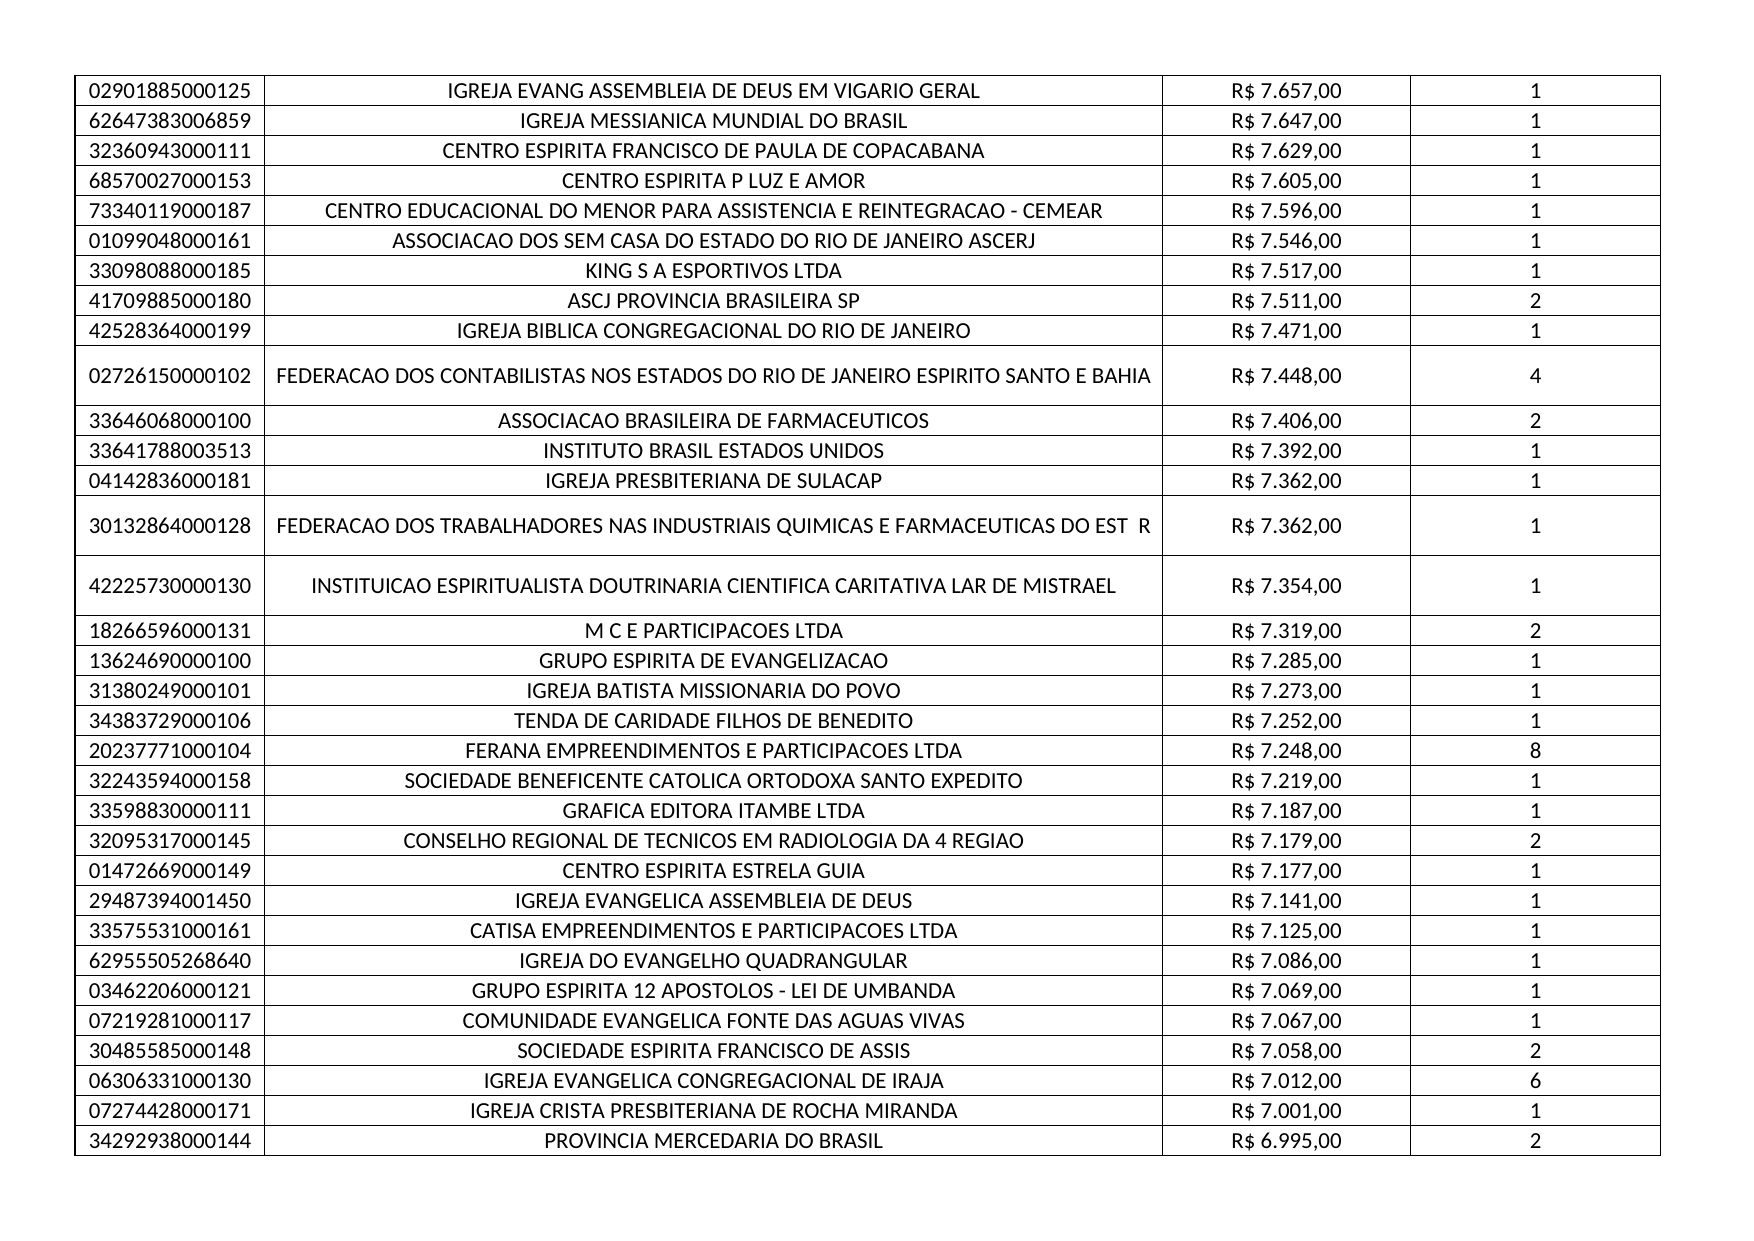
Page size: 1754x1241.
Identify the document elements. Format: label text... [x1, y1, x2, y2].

table_cell FERANA EMPREENDIMENTOS E PARTICIPACOES LTDA [265, 736, 1162, 765]
table_cell 20237771000104 [76, 736, 264, 765]
table_cell INSTITUTO BRASIL ESTADOS UNIDOS [265, 436, 1162, 465]
table_cell R$ 7.219,00 [1163, 766, 1410, 795]
table_cell R$ 7.517,00 [1163, 256, 1410, 285]
table_cell 01099048000161 [76, 226, 264, 255]
table_cell SOCIEDADE BENEFICENTE CATOLICA ORTODOXA SANTO EXPEDITO [265, 766, 1162, 795]
table_cell R$ 7.362,00 [1163, 496, 1410, 555]
table_cell R$ 7.086,00 [1163, 946, 1410, 975]
table_cell 2 [1411, 1036, 1660, 1065]
table_cell R$ 7.471,00 [1163, 316, 1410, 345]
table_cell 42225730000130 [76, 556, 264, 615]
table_cell 29487394001450 [76, 886, 264, 915]
table_cell IGREJA EVANGELICA ASSEMBLEIA DE DEUS [265, 886, 1162, 915]
table_cell 1 [1411, 946, 1660, 975]
table_cell 2 [1411, 616, 1660, 645]
table_cell 1 [1411, 436, 1660, 465]
table_cell R$ 7.647,00 [1163, 106, 1410, 135]
table_cell 1 [1411, 1006, 1660, 1035]
table_cell 42528364000199 [76, 316, 264, 345]
table_cell 1 [1411, 466, 1660, 495]
table_cell 1 [1411, 796, 1660, 825]
table_cell 32360943000111 [76, 136, 264, 165]
table_cell 1 [1411, 316, 1660, 345]
table_cell R$ 7.362,00 [1163, 466, 1410, 495]
table_cell 73340119000187 [76, 196, 264, 225]
table_cell R$ 7.285,00 [1163, 646, 1410, 675]
table_cell R$ 7.319,00 [1163, 616, 1410, 645]
table_cell CENTRO EDUCACIONAL DO MENOR PARA ASSISTENCIA E REINTEGRACAO - CEMEAR [265, 196, 1162, 225]
table_cell R$ 7.629,00 [1163, 136, 1410, 165]
table_cell CATISA EMPREENDIMENTOS E PARTICIPACOES LTDA [265, 916, 1162, 945]
table_cell R$ 7.273,00 [1163, 676, 1410, 705]
table_cell 1 [1411, 166, 1660, 195]
table_cell ASSOCIACAO BRASILEIRA DE FARMACEUTICOS [265, 406, 1162, 435]
table_cell IGREJA BATISTA MISSIONARIA DO POVO [265, 676, 1162, 705]
table_cell 6 [1411, 1066, 1660, 1095]
table_cell 33598830000111 [76, 796, 264, 825]
table_cell 1 [1411, 856, 1660, 885]
table_cell 68570027000153 [76, 166, 264, 195]
table_cell IGREJA DO EVANGELHO QUADRANGULAR [265, 946, 1162, 975]
table_cell 1 [1411, 556, 1660, 615]
table_cell 4 [1411, 346, 1660, 405]
table_cell 1 [1411, 1096, 1660, 1125]
table_cell 32243594000158 [76, 766, 264, 795]
table_cell 62647383006859 [76, 106, 264, 135]
table_cell R$ 7.596,00 [1163, 196, 1410, 225]
table_cell R$ 7.141,00 [1163, 886, 1410, 915]
table_cell R$ 6.995,00 [1163, 1126, 1410, 1155]
table_cell R$ 7.058,00 [1163, 1036, 1410, 1065]
table_cell 34292938000144 [76, 1126, 264, 1155]
table_cell 1 [1411, 646, 1660, 675]
table_cell 1 [1411, 916, 1660, 945]
table_cell R$ 7.448,00 [1163, 346, 1410, 405]
table_cell CENTRO ESPIRITA FRANCISCO DE PAULA DE COPACABANA [265, 136, 1162, 165]
table_cell FEDERACAO DOS TRABALHADORES NAS INDUSTRIAIS QUIMICAS E FARMACEUTICAS DO EST R [265, 496, 1162, 555]
table_cell R$ 7.657,00 [1163, 76, 1410, 105]
table_cell R$ 7.252,00 [1163, 706, 1410, 735]
table_cell CENTRO ESPIRITA ESTRELA GUIA [265, 856, 1162, 885]
table_cell 1 [1411, 976, 1660, 1005]
table_cell ASCJ PROVINCIA BRASILEIRA SP [265, 286, 1162, 315]
table_cell 1 [1411, 196, 1660, 225]
table_cell 30132864000128 [76, 496, 264, 555]
table_cell R$ 7.511,00 [1163, 286, 1410, 315]
table_cell PROVINCIA MERCEDARIA DO BRASIL [265, 1126, 1162, 1155]
table_cell IGREJA EVANGELICA CONGREGACIONAL DE IRAJA [265, 1066, 1162, 1095]
table_cell 1 [1411, 226, 1660, 255]
table_cell 06306331000130 [76, 1066, 264, 1095]
table_cell R$ 7.012,00 [1163, 1066, 1410, 1095]
table_cell 2 [1411, 286, 1660, 315]
table_cell 2 [1411, 826, 1660, 855]
table_cell R$ 7.187,00 [1163, 796, 1410, 825]
table_cell COMUNIDADE EVANGELICA FONTE DAS AGUAS VIVAS [265, 1006, 1162, 1035]
table_cell R$ 7.354,00 [1163, 556, 1410, 615]
table_cell 02901885000125 [76, 76, 264, 105]
table_cell 62955505268640 [76, 946, 264, 975]
table_cell ASSOCIACAO DOS SEM CASA DO ESTADO DO RIO DE JANEIRO ASCERJ [265, 226, 1162, 255]
table_cell 13624690000100 [76, 646, 264, 675]
table_cell 33575531000161 [76, 916, 264, 945]
table_cell 33646068000100 [76, 406, 264, 435]
table_cell CONSELHO REGIONAL DE TECNICOS EM RADIOLOGIA DA 4 REGIAO [265, 826, 1162, 855]
table_cell R$ 7.406,00 [1163, 406, 1410, 435]
table_cell 2 [1411, 1126, 1660, 1155]
table_cell M C E PARTICIPACOES LTDA [265, 616, 1162, 645]
table_cell 1 [1411, 496, 1660, 555]
table_cell 33641788003513 [76, 436, 264, 465]
table_cell R$ 7.067,00 [1163, 1006, 1410, 1035]
table_cell R$ 7.125,00 [1163, 916, 1410, 945]
table_cell R$ 7.069,00 [1163, 976, 1410, 1005]
table_cell GRAFICA EDITORA ITAMBE LTDA [265, 796, 1162, 825]
table_cell 32095317000145 [76, 826, 264, 855]
table_cell GRUPO ESPIRITA DE EVANGELIZACAO [265, 646, 1162, 675]
table_cell CENTRO ESPIRITA P LUZ E AMOR [265, 166, 1162, 195]
table_cell IGREJA EVANG ASSEMBLEIA DE DEUS EM VIGARIO GERAL [265, 76, 1162, 105]
table_cell IGREJA PRESBITERIANA DE SULACAP [265, 466, 1162, 495]
table_cell GRUPO ESPIRITA 12 APOSTOLOS - LEI DE UMBANDA [265, 976, 1162, 1005]
table_cell 02726150000102 [76, 346, 264, 405]
table_cell R$ 7.605,00 [1163, 166, 1410, 195]
table_cell 8 [1411, 736, 1660, 765]
table_cell 2 [1411, 406, 1660, 435]
table_cell IGREJA BIBLICA CONGREGACIONAL DO RIO DE JANEIRO [265, 316, 1162, 345]
table_cell 04142836000181 [76, 466, 264, 495]
table_cell R$ 7.177,00 [1163, 856, 1410, 885]
table_cell FEDERACAO DOS CONTABILISTAS NOS ESTADOS DO RIO DE JANEIRO ESPIRITO SANTO E BAHIA [265, 346, 1162, 405]
table_cell 1 [1411, 256, 1660, 285]
table_cell R$ 7.546,00 [1163, 226, 1410, 255]
table_cell 18266596000131 [76, 616, 264, 645]
table_cell R$ 7.248,00 [1163, 736, 1410, 765]
table_cell SOCIEDADE ESPIRITA FRANCISCO DE ASSIS [265, 1036, 1162, 1065]
table_cell 07219281000117 [76, 1006, 264, 1035]
table_cell R$ 7.392,00 [1163, 436, 1410, 465]
table_cell 41709885000180 [76, 286, 264, 315]
table_cell 1 [1411, 706, 1660, 735]
table_cell 34383729000106 [76, 706, 264, 735]
table_cell R$ 7.179,00 [1163, 826, 1410, 855]
table_cell 30485585000148 [76, 1036, 264, 1065]
table_cell 01472669000149 [76, 856, 264, 885]
table_cell 1 [1411, 676, 1660, 705]
table_cell 1 [1411, 886, 1660, 915]
table_cell 1 [1411, 76, 1660, 105]
table_cell KING S A ESPORTIVOS LTDA [265, 256, 1162, 285]
table_cell INSTITUICAO ESPIRITUALISTA DOUTRINARIA CIENTIFICA CARITATIVA LAR DE MISTRAEL [265, 556, 1162, 615]
table_cell IGREJA CRISTA PRESBITERIANA DE ROCHA MIRANDA [265, 1096, 1162, 1125]
table_cell 07274428000171 [76, 1096, 264, 1125]
table_cell 31380249000101 [76, 676, 264, 705]
table_cell 1 [1411, 766, 1660, 795]
table_cell 33098088000185 [76, 256, 264, 285]
table_cell R$ 7.001,00 [1163, 1096, 1410, 1125]
table_cell IGREJA MESSIANICA MUNDIAL DO BRASIL [265, 106, 1162, 135]
table_cell TENDA DE CARIDADE FILHOS DE BENEDITO [265, 706, 1162, 735]
table_cell 03462206000121 [76, 976, 264, 1005]
table_cell 1 [1411, 136, 1660, 165]
table_cell 1 [1411, 106, 1660, 135]
